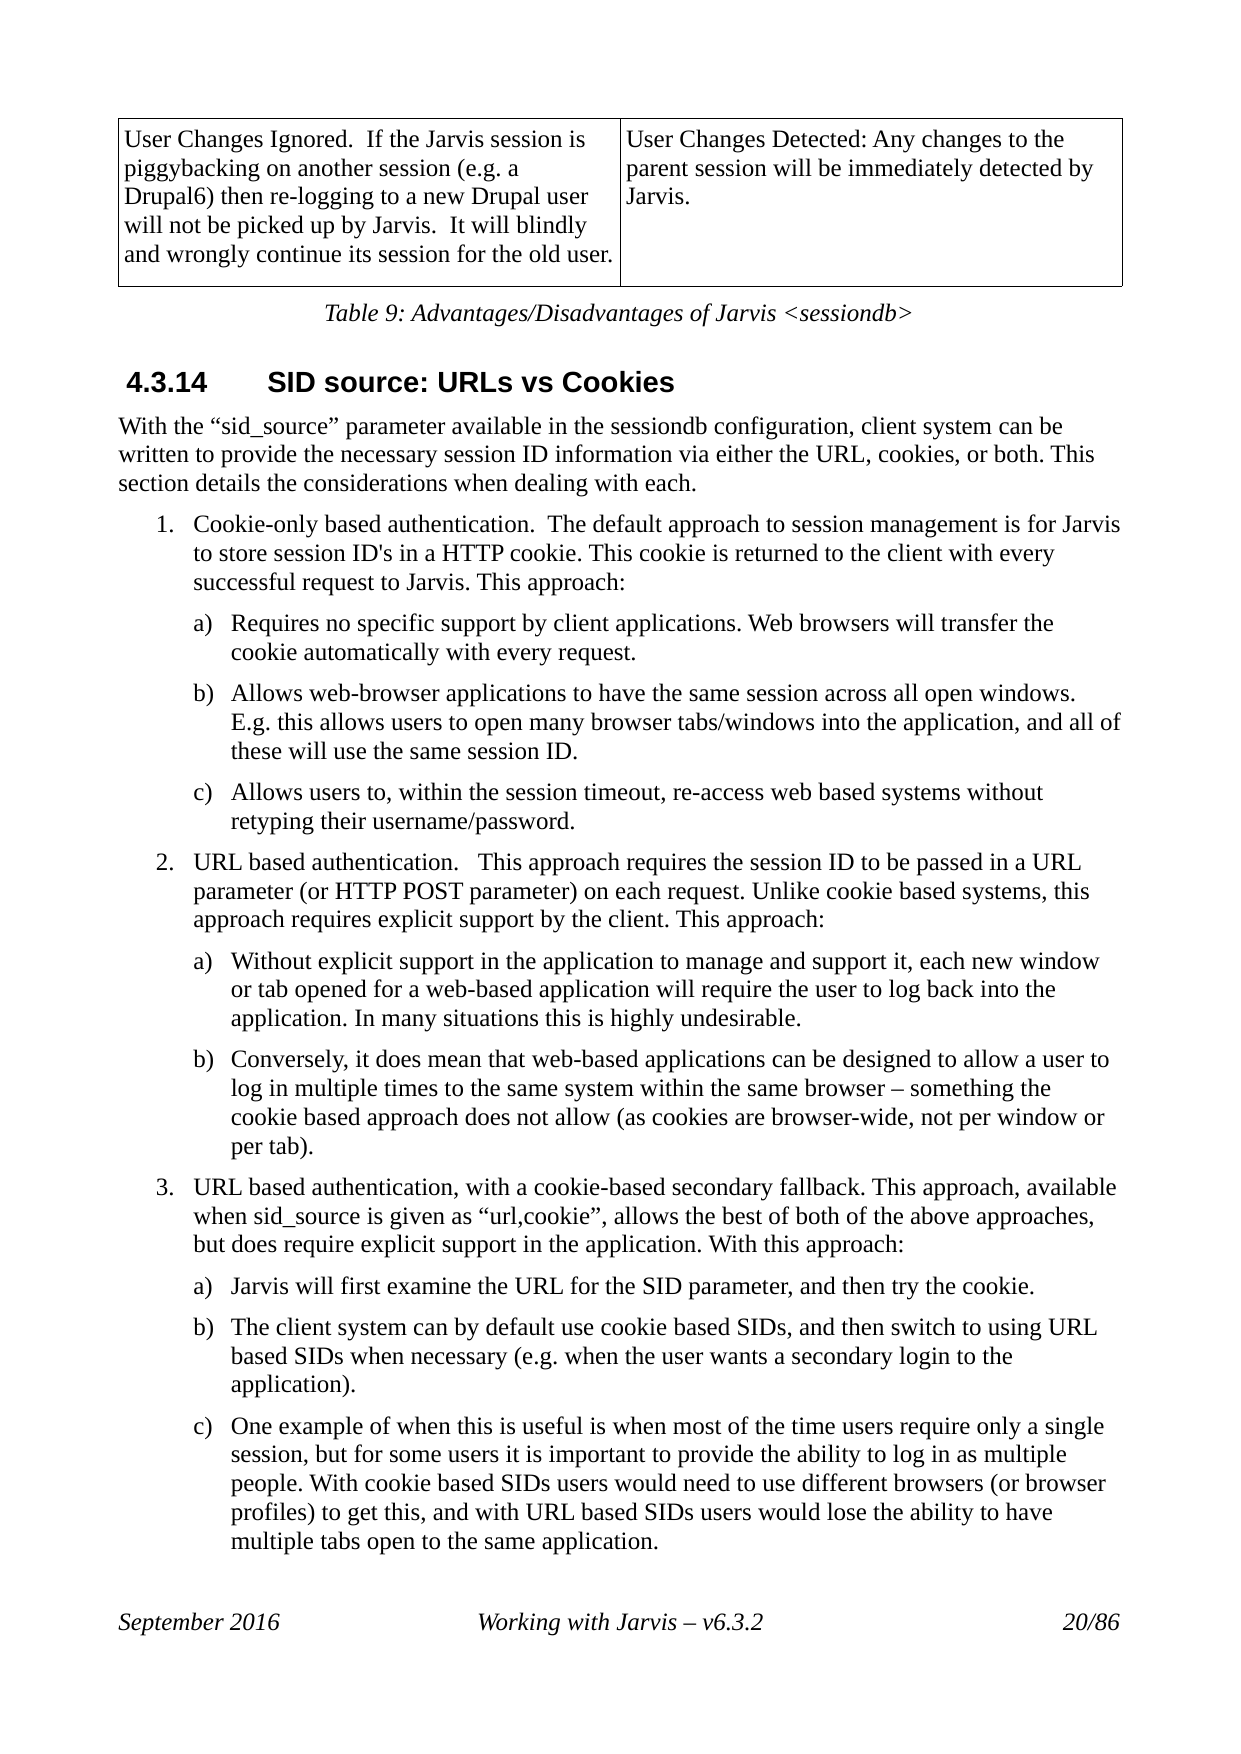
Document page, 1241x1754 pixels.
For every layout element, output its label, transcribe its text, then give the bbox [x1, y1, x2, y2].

list Cookie-only based authentication. The default approach to session management is for Jarvis to store session ID's in a HTTP cookie. This cookie is returned to the client with every successful request to Jarvis. This approach: [156, 509, 1122, 596]
list Allows web-browser applications to have the same session across all open windows. E.g. this allows users to open many browser tabs/windows into the application, and all of these will use the same session ID. [193, 678, 1122, 764]
list The client system can by default use cookie based SIDs, and then switch to using URL based SIDs when necessary (e.g. when the user wants a secondary login to the application). [193, 1312, 1122, 1398]
list One example of when this is useful is when most of the time users require only a single session, but for some users it is important to provide the ability to log in as multiple people. With cookie based SIDs users would need to use different browsers (or browser profiles) to get this, and with URL based SIDs users would lose the ability to have multiple tabs open to the same application. [193, 1411, 1122, 1554]
text With the “sid_source” parameter available in the sessiondb configuration, client system can be written to provide the necessary session ID information via either the URL, cookies, or both. This section details the considerations when dealing with each. [118, 411, 1122, 497]
list URL based authentication, with a cookie-based secondary fallback. This approach, available when sid_source is given as “url,cookie”, allows the best of both of the above approaches, but does require explicit support in the application. With this approach: [156, 1172, 1122, 1258]
subtitle SID source: URLs vs Cookies [118, 365, 1122, 398]
list URL based authentication. This approach requires the session ID to be passed in a URL parameter (or HTTP POST parameter) on each request. Unlike cookie based systems, this approach requires explicit support by the client. This approach: [156, 847, 1122, 933]
list Requires no specific support by client applications. Web browsers will transfer the cookie automatically with every request. [193, 608, 1122, 666]
list Jarvis will first examine the URL for the SID parameter, and then try the cookie. [193, 1271, 1122, 1299]
list Without explicit support in the application to manage and support it, each new window or tab opened for a web-based application will require the user to log back into the application. In many situations this is highly undesirable. [193, 946, 1122, 1032]
list Conversely, it does mean that web-based applications can be designed to allow a user to log in multiple times to the same system within the same browser – something the cookie based approach does not allow (as cookies are browser-wide, not per window or per tab). [193, 1044, 1122, 1159]
text Table 9: Advantages/Disadvantages of Jarvis <sessiondb> [118, 298, 1122, 327]
table_cell User Changes Detected: Any changes to the parent session will be immediately detected by Jarvis. [621, 119, 1122, 286]
list Allows users to, within the session timeout, re-access web based systems without retyping their username/password. [193, 777, 1122, 834]
table_cell User Changes Ignored. If the Jarvis session is piggybacking on another session (e.g. a Drupal6) then re-logging to a new Drupal user will not be picked up by Jarvis. It will blindly and wrongly continue its session for the old user. [119, 119, 620, 286]
